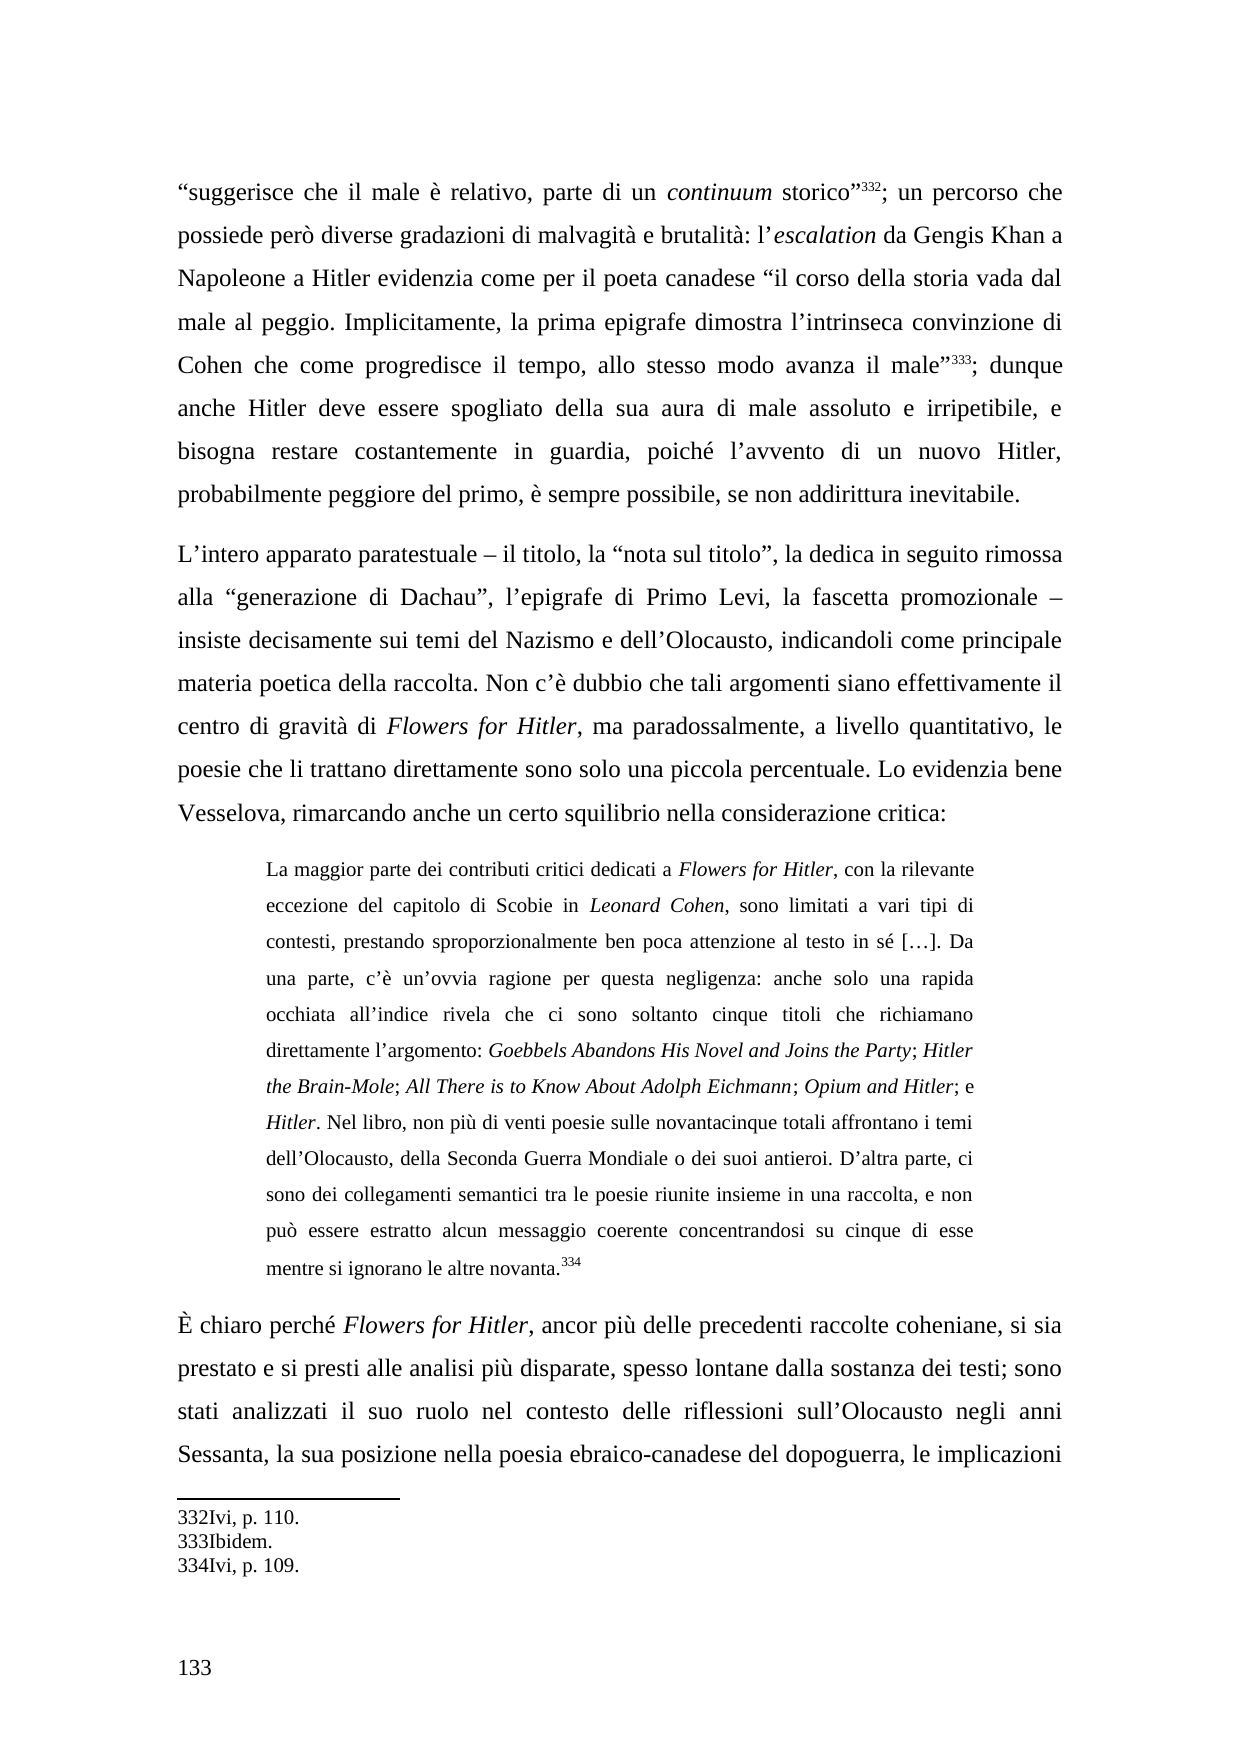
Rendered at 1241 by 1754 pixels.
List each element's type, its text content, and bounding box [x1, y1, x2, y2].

text Ivi, p. 110. [177, 1504, 1063, 1529]
text La maggior parte dei contributi critici dedicati a Flowers for Hitler, con la rilevante eccezione del capitolo di Scobie in Leonard Cohen, sono limitati a vari tipi di contesti, prestando sproporzionalmente ben poca attenzione al testo in sé […]. Da una parte, c’è un’ovvia ragione per questa negligenza: anche solo una rapida occhiata all’indice rivela che ci sono soltanto cinque titoli che richiamano direttamente l’argomento: Goebbels Abandons His Novel and Joins the Party; Hitler the Brain-Mole; All There is to Know About Adolph Eichmann; Opium and Hitler; e Hitler. Nel libro, non più di venti poesie sulle novantacinque totali affrontano i temi dell’Olocausto, della Seconda Guerra Mondiale o dei suoi antieroi. D’altra parte, ci sono dei collegamenti semantici tra le poesie riunite insieme in una raccolta, e non può essere estratto alcun messaggio coerente concentrandosi su cinque di esse mentre si ignorano le altre novanta. [266, 857, 974, 1280]
text L’intero apparato paratestuale – il titolo, la “nota sul titolo”, la dedica in seguito rimossa alla “generazione di Dachau”, l’epigrafe di Primo Levi, la fascetta promozionale – insiste decisamente sui temi del Nazismo e dell’Olocausto, indicandoli come principale materia poetica della raccolta. Non c’è dubbio che tali argomenti siano effettivamente il centro di gravità di Flowers for Hitler, ma paradossalmente, a livello quantitativo, le poesie che li trattano direttamente sono solo una piccola percentuale. Lo evidenzia bene Vesselova, rimarcando anche un certo squilibrio nella considerazione critica: [177, 539, 1063, 826]
text Ivi, p. 109. [177, 1553, 1063, 1577]
text È chiaro perché Flowers for Hitler, ancor più delle precedenti raccolte coheniane, si sia prestato e si presti alle analisi più disparate, spesso lontane dalla sostanza dei testi; sono stati analizzati il suo ruolo nel contesto delle riflessioni sull’Olocausto negli anni Sessanta, la sua posizione nella poesia ebraico-canadese del dopoguerra, le implicazioni [177, 1310, 1063, 1468]
text “suggerisce che il male è relativo, parte di un continuum storico”; un percorso che possiede però diverse gradazioni di malvagità e brutalità: l’escalation da Gengis Khan a Napoleone a Hitler evidenzia come per il poeta canadese “il corso della storia vada dal male al peggio. Implicitamente, la prima epigrafe dimostra l’intrinseca convinzione di Cohen che come progredisce il tempo, allo stesso modo avanza il male”; dunque anche Hitler deve essere spogliato della sua aura di male assoluto e irripetibile, e bisogna restare costantemente in guardia, poiché l’avvento di un nuovo Hitler, probabilmente peggiore del primo, è sempre possibile, se non addirittura inevitabile. [177, 177, 1063, 508]
text Ibidem. [177, 1529, 1063, 1553]
